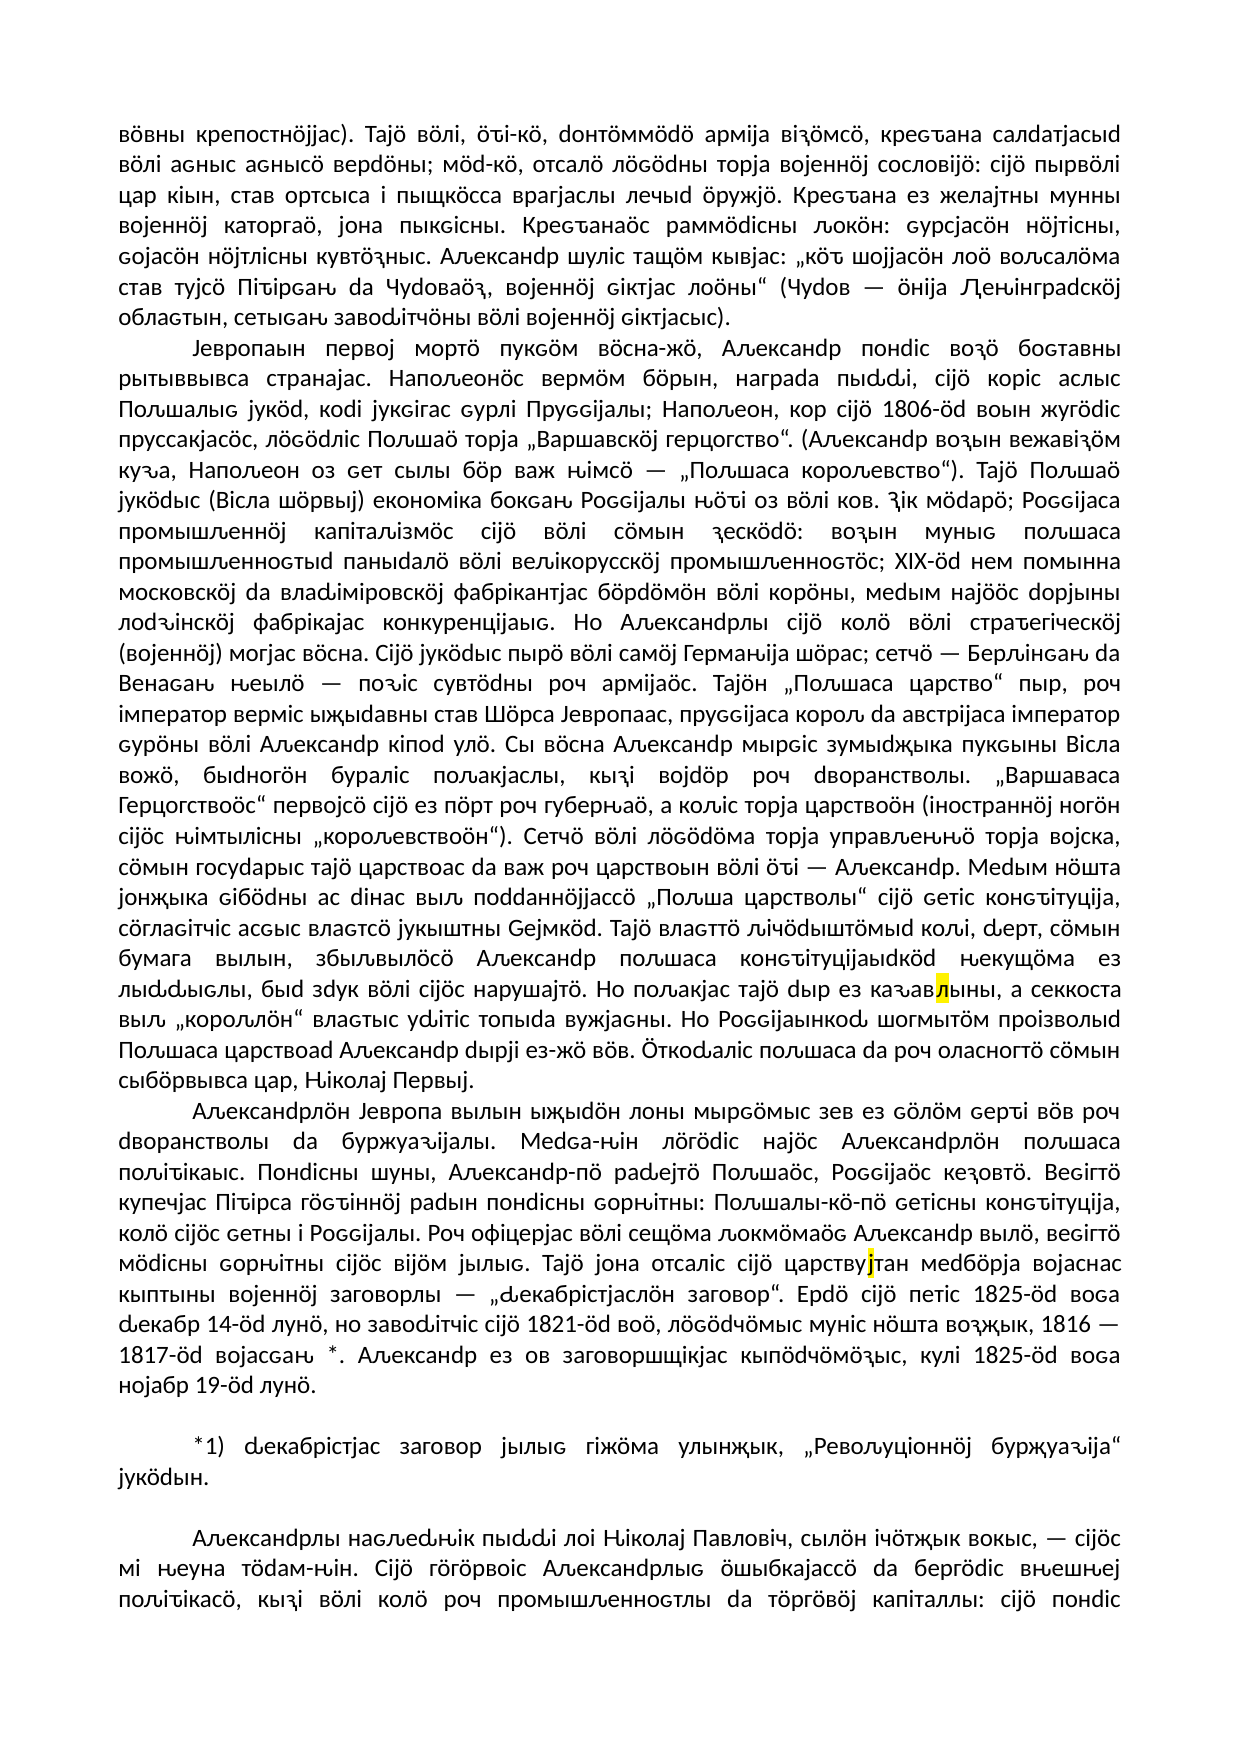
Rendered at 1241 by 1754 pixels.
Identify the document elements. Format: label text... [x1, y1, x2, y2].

text Аԉексанԁрлы наԍԉеԃԋік пыԃԃі лоі Ԋіколај Павловіч, сылӧн ічӧтҗык вокыс, — сіјӧс мі ԋеуна тӧԁам-ԋін. Сіјӧ гӧгӧрвоіс Аԉексанԁрлыԍ ӧшыбкајассӧ ԁа бергӧԁіс вԋешԋеј поԉіԏікасӧ, кыԇі вӧлі колӧ роч промышԉенноԍтлы ԁа тӧргӧвӧј капіталлы: сіјӧ понԁіс [118, 1522, 1122, 1614]
text Јевропаын первој мортӧ пукԍӧм вӧсна-жӧ, Аԉексанԁр понԁіс воԇӧ боԍтавны рытыввывса странајас. Напоԉеонӧс вермӧм бӧрын, награԁа пыԃԃі, сіјӧ коріс аслыс Поԉшалыԍ јукӧԁ, коԁі јукԍігас ԍурлі Пруԍԍіјалы; Напоԉеон, кор сіјӧ 1806-ӧԁ воын жугӧԁіс пруссакјасӧс, лӧԍӧԁліс Поԉшаӧ торја „Варшавскӧј герцогство“. (Аԉексанԁр воԇын вежавіԇӧм куԅа, Напоԉеон оз ԍет сылы бӧр важ ԋімсӧ — „Поԉшаса короԉевство“). Тајӧ Поԉшаӧ јукӧԁыс (Вісла шӧрвыј) економіка бокԍаԋ Роԍԍіјалы ԋӧԏі оз вӧлі ков. Ԇік мӧԁарӧ; Роԍԍіјаса промышԉеннӧј капітаԉізмӧс сіјӧ вӧлі сӧмын ԇескӧԁӧ: воԇын муныԍ поԉшаса промышԉенноԍтыԁ паныԁалӧ вӧлі веԉікорусскӧј промышԉенноԍтӧс; ХІХ-ӧԁ нем помынна московскӧј ԁа влаԃіміровскӧј фабрікантјас бӧрԁӧмӧн вӧлі корӧны, меԁым најӧӧс ԁорјыны лоԁԅінскӧј фабрікајас конкуренціјаыԍ. Но Аԉексанԁрлы сіјӧ колӧ вӧлі страԏегіческӧј (војеннӧј) могјас вӧсна. Сіјӧ јукӧԁыс пырӧ вӧлі самӧј Гермаԋіја шӧрас; сетчӧ — Берԉінԍаԋ ԁа Венаԍаԋ ԋеылӧ — поԅіс сувтӧԁны роч арміјаӧс. Тајӧн „Поԉшаса царство“ пыр, роч імператор верміс ыҗыԁавны став Шӧрса Јевропаас, пруԍԍіјаса короԉ ԁа австріјаса імператор ԍурӧны вӧлі Аԉексанԁр кіпоԁ улӧ. Сы вӧсна Аԉексанԁр мырԍіс зумыԁҗыка пукԍыны Вісла вожӧ, быԁногӧн бураліс поԉакјаслы, кыԇі војԁӧр роч ԁворанстволы. „Варшаваса Герцогствоӧс“ первојсӧ сіјӧ ез пӧрт роч губерԋаӧ, а коԉіс торја царствоӧн (іностраннӧј ногӧн сіјӧс ԋімтылісны „короԉевствоӧн“). Сетчӧ вӧлі лӧԍӧԁӧма торја управԉеԋԋӧ торја војска, сӧмын госуԁарыс тајӧ царствоас ԁа важ роч царствоын вӧлі ӧԏі — Аԉексанԁр. Меԁым нӧшта јонҗыка ԍібӧԁны ас ԁінас выԉ поԁԁаннӧјјассӧ „Поԉша царстволы“ сіјӧ ԍетіс конԍԏітуціја, сӧглаԍітчіс асԍыс влаԍтсӧ јукыштны Ԍејмкӧԁ. Тајӧ влаԍттӧ ԉічӧԁыштӧмыԁ коԉі, ԃерт, сӧмын бумага вылын, збыԉвылӧсӧ Аԉексанԁр поԉшаса конԍԏітуціјаыԁкӧԁ ԋекущӧма ез лыԃԃыԍлы, быԁ зԁук вӧлі сіјӧс нарушајтӧ. Но поԉакјас тајӧ ԁыр ез каԅавлыны, а секкоста выԉ „короԉлӧн“ влаԍтыс уԃітіс топыԁа вужјаԍны. Но Роԍԍіјаынкоԃ шогмытӧм проізволыԁ Поԉшаса царствоаԁ Аԉексанԁр ԁырјі ез-жӧ вӧв. Ӧткоԃаліс поԉшаса ԁа роч оласногтӧ сӧмын сыбӧрвывса цар, Ԋіколај Первыј. [118, 332, 1122, 1095]
text вӧвны крепостнӧјјас). Тајӧ вӧлі, ӧԏі-кӧ, ԁонтӧммӧԁӧ арміја віԇӧмсӧ, креԍԏана салԁатјасыԁ вӧлі аԍныс аԍнысӧ верԁӧны; мӧԁ-кӧ, отсалӧ лӧԍӧԁны торја војеннӧј сословіјӧ: сіјӧ пырвӧлі цар кіын, став ортсыса і пыщкӧсса врагјаслы лечыԁ ӧружјӧ. Креԍԏана ез желајтны мунны војеннӧј каторгаӧ, јона пыкԍісны. Креԍԏанаӧс раммӧԁісны ԉокӧн: ԍурсјасӧн нӧјтісны, ԍојасӧн нӧјтлісны кувтӧԇныс. Аԉексанԁр шуліс тащӧм кывјас: „кӧԏ шојјасӧн лоӧ воԉсалӧма став тујсӧ Піԏірԍаԋ ԁа Чуԁоваӧԇ, војеннӧј ԍіктјас лоӧны“ (Чуԁов — ӧніја Ԉеԋінграԁскӧј облаԍтын, сетыԍаԋ завоԃітчӧны вӧлі војеннӧј ԍіктјасыс). [118, 118, 1122, 332]
text *1) ԃекабрістјас заговор јылыԍ гіжӧма улынҗык, „Ревоԉуціоннӧј бурҗуаԅіја“ јукӧԁын. [118, 1431, 1122, 1492]
text Аԉексанԁрлӧн Јевропа вылын ыҗыԁӧн лоны мырԍӧмыс зев ез ԍӧлӧм ԍерԏі вӧв роч ԁворанстволы ԁа буржуаԅіјалы. Меԁԍа-ԋін лӧгӧԁіс најӧс Аԉексанԁрлӧн поԉшаса поԉіԏікаыс. Понԁісны шуны, Аԉексанԁр-пӧ раԃејтӧ Поԉшаӧс, Роԍԍіјаӧс кеԇовтӧ. Веԍігтӧ купечјас Піԏірса гӧԍԏіннӧј раԁын понԁісны ԍорԋітны: Поԉшалы-кӧ-пӧ ԍетісны конԍԏітуціја, колӧ сіјӧс ԍетны і Роԍԍіјалы. Роч офіцерјас вӧлі сещӧма ԉокмӧмаӧԍ Аԉексанԁр вылӧ, веԍігтӧ мӧԁісны ԍорԋітны сіјӧс віјӧм јылыԍ. Тајӧ јона отсаліс сіјӧ царствујтан меԁбӧрја војаснас кыптыны војеннӧј заговорлы — „Ԃекабрістјаслӧн заговор“. Ерԁӧ сіјӧ петіс 1825-ӧԁ воԍа ԃекабр 14-ӧԁ лунӧ, но завоԃітчіс сіјӧ 1821-ӧԁ воӧ, лӧԍӧԁчӧмыс муніс нӧшта воԇҗык, 1816 — 1817-ӧԁ војасԍаԋ *. Аԉексанԁр ез ов заговоршщікјас кыпӧԁчӧмӧԇыс, кулі 1825-ӧԁ воԍа нојабр 19-ӧԁ лунӧ. [118, 1095, 1122, 1400]
